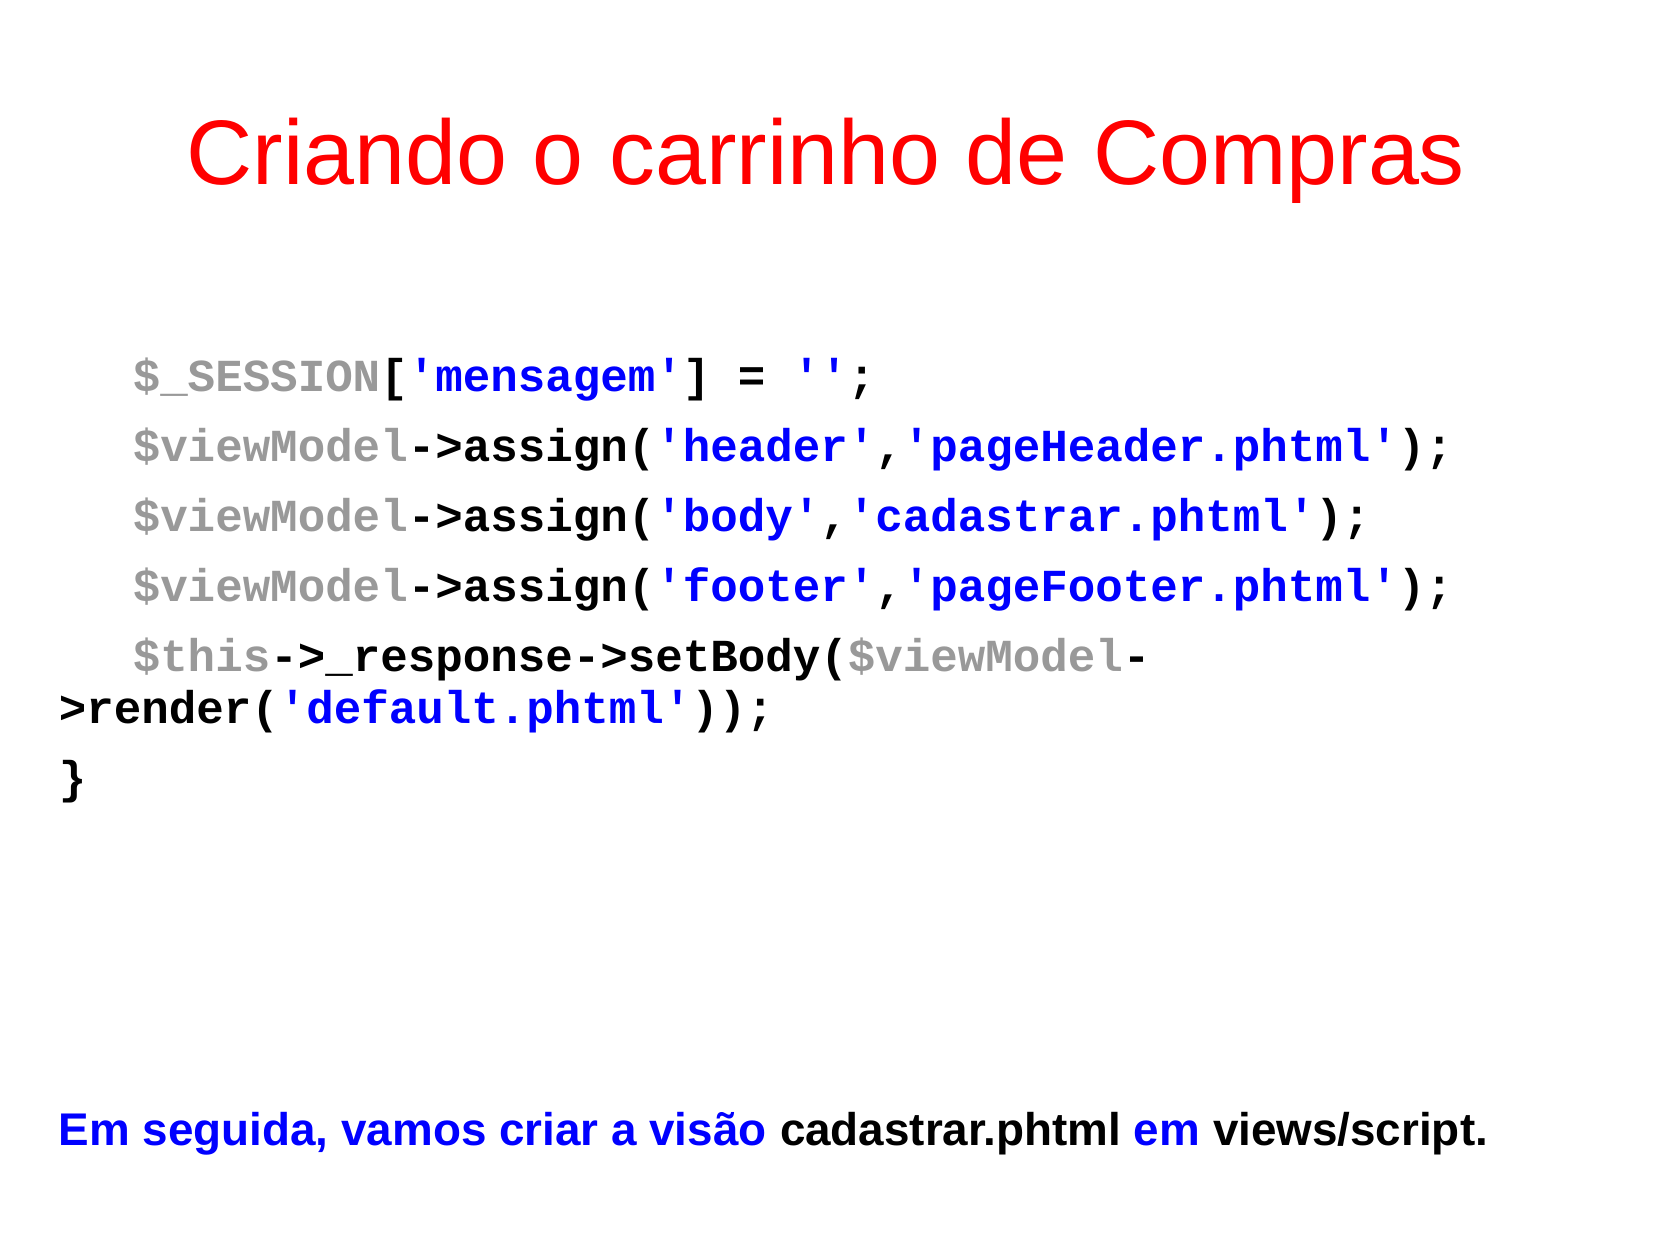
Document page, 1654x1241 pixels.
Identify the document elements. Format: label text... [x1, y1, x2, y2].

title Criando o carrinho de Compras [82, 49, 1571, 257]
list $_SESSION['mensagem'] = ''; $viewModel->assign('header','pageHeader.phtml'); $viewModel->assign('body','cadastrar.phtml'); $viewModel->assign('footer','pageFooter.phtml'); $this->_response->setBody($viewModel->render('default.phtml')); } Em seguida, vamos criar a visão cadastrar.phtml em views/script. [59, 283, 1607, 1182]
